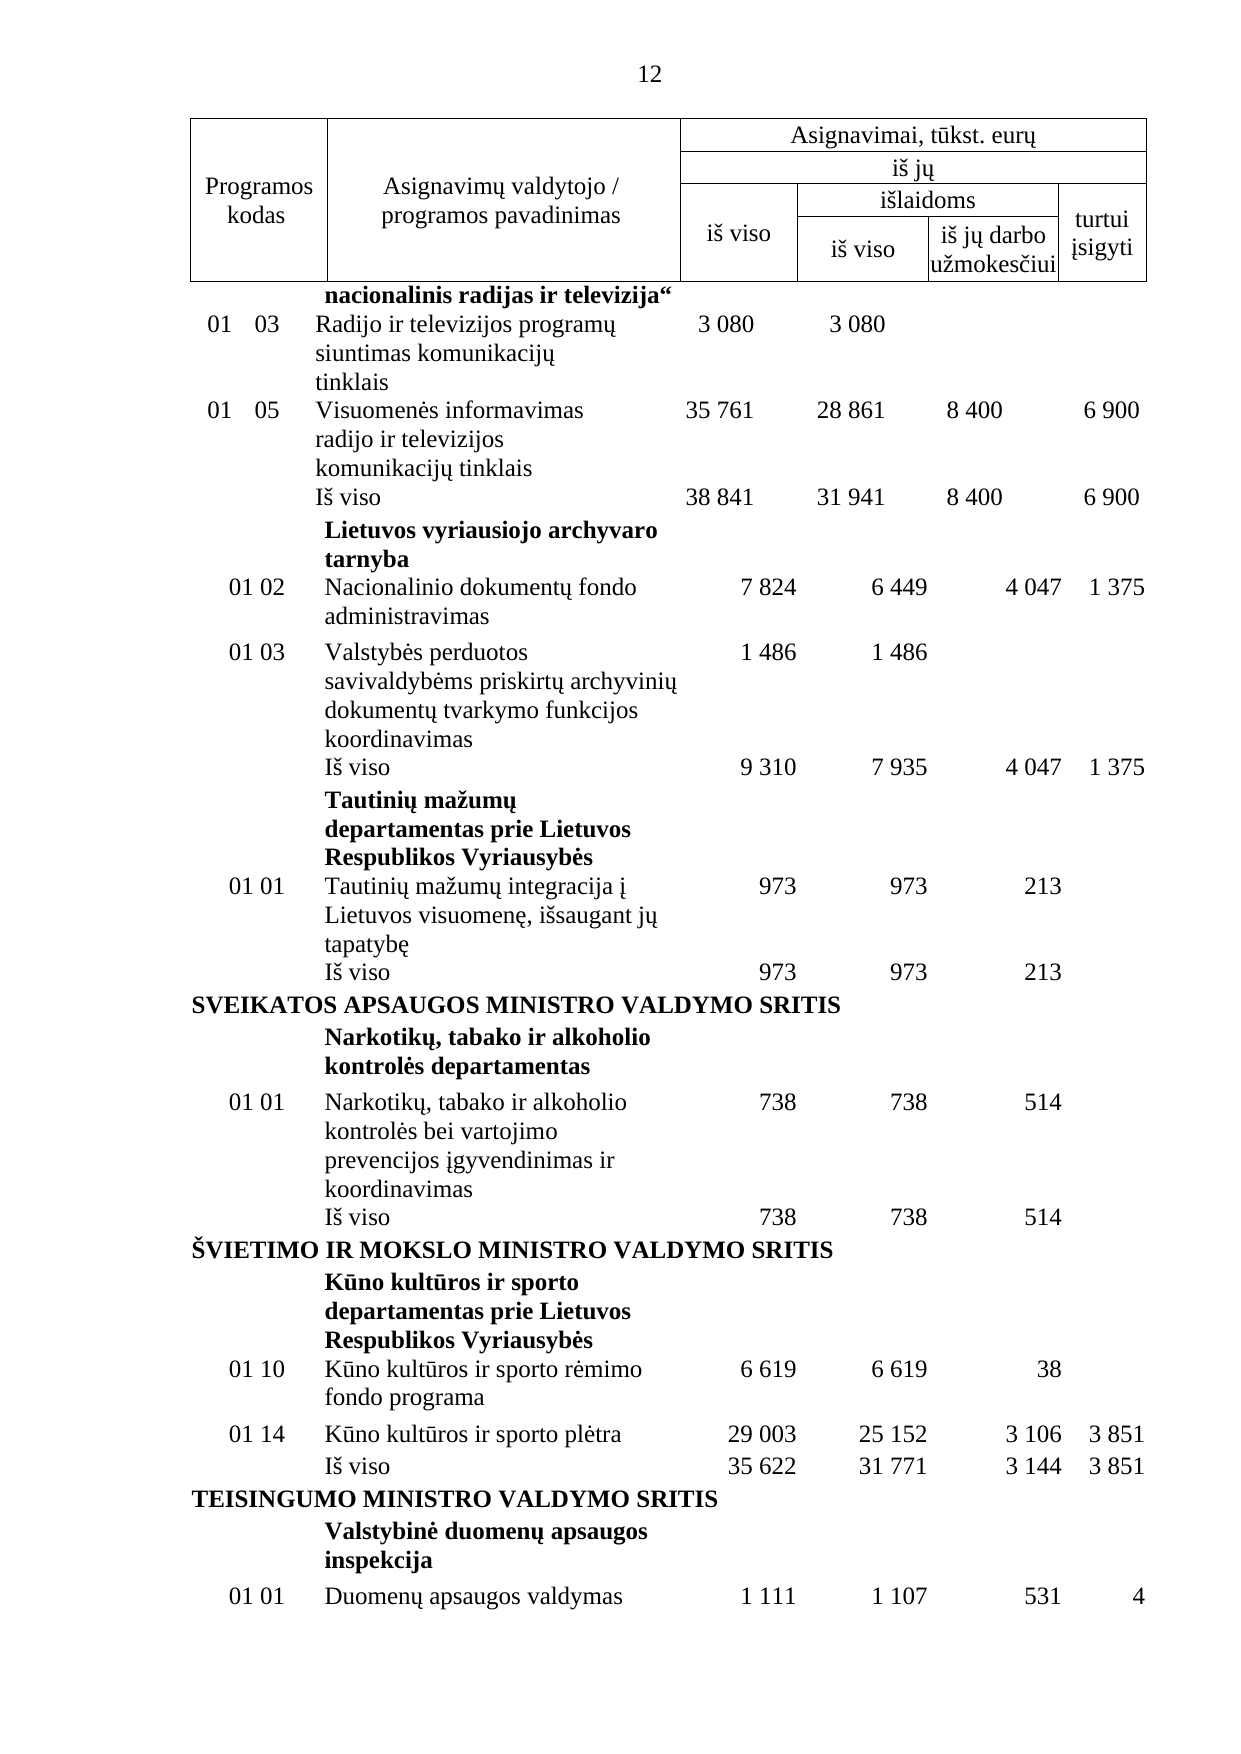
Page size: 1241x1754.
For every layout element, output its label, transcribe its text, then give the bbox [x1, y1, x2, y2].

table_cell [798, 282, 928, 309]
table_cell [1151, 281, 1174, 309]
table_cell [167, 151, 178, 183]
table_cell [190, 1023, 323, 1087]
table_cell [1151, 1419, 1174, 1451]
table_cell 973 [680, 958, 797, 990]
table_cell [1147, 183, 1151, 216]
table_cell [167, 1235, 178, 1267]
table_cell [929, 1023, 1063, 1087]
table_cell [167, 515, 178, 572]
table_cell [167, 990, 178, 1022]
table_cell [1063, 282, 1146, 309]
table_cell [680, 1023, 797, 1087]
table_cell [167, 309, 178, 396]
table_cell [179, 1023, 190, 1087]
table_cell 514 [929, 1203, 1063, 1235]
table_cell [1063, 1203, 1146, 1235]
table_cell Iš viso [323, 958, 680, 990]
table_cell 1 375 [1063, 753, 1146, 785]
table_cell 973 [798, 871, 928, 957]
table_cell [1147, 216, 1151, 281]
table_cell [179, 871, 190, 957]
table_cell [1146, 1484, 1151, 1516]
table_cell 973 [798, 958, 928, 990]
table_cell [167, 1581, 178, 1614]
table_cell [167, 1203, 178, 1235]
table_cell 738 [680, 1088, 797, 1202]
table_cell [1146, 573, 1151, 637]
table_cell [929, 1516, 1063, 1581]
table_cell [190, 282, 323, 309]
table_cell iš viso [798, 217, 928, 281]
table_cell 01 [179, 309, 243, 396]
table_cell 7 935 [798, 753, 928, 785]
table_cell [167, 871, 178, 957]
table_cell [929, 785, 1063, 871]
table_cell [1063, 785, 1146, 871]
table_cell [1151, 990, 1174, 1022]
table_cell [1151, 1581, 1174, 1614]
table_cell [896, 309, 1014, 396]
table_cell [1151, 183, 1174, 216]
table_cell 3 144 [929, 1451, 1063, 1484]
table_header [179, 118, 190, 151]
table_cell [1146, 1419, 1151, 1451]
table_cell [167, 573, 178, 637]
table_cell 01 02 [190, 573, 323, 637]
table_cell [1063, 1516, 1146, 1581]
table_cell [929, 282, 1063, 309]
table_cell [680, 785, 797, 871]
table_cell [798, 515, 928, 572]
table_cell [190, 1451, 323, 1484]
table_cell [1146, 871, 1151, 957]
table_cell 6 900 [1014, 396, 1151, 482]
table_cell [1146, 1354, 1151, 1419]
table_cell [167, 1088, 178, 1202]
table_header [1147, 118, 1151, 151]
table_cell [1151, 871, 1174, 957]
table_cell 6 900 [1014, 482, 1151, 515]
table_cell [190, 785, 323, 871]
table_cell Nacionalinio dokumentų fondo administravimas [323, 573, 680, 637]
table_cell [1014, 309, 1151, 396]
table_cell 01 03 [190, 638, 323, 752]
table_cell [179, 281, 190, 309]
table_cell [1146, 1203, 1151, 1235]
table_header Asignavimai, tūkst. eurų [681, 119, 1146, 151]
table_cell 514 [929, 1088, 1063, 1202]
table_cell 213 [929, 871, 1063, 957]
table_cell [929, 1268, 1063, 1354]
table_cell 28 861 [765, 396, 896, 482]
table_cell Radijo ir televizijos programų siuntimas komunikacijų tinklais [304, 309, 637, 396]
table_cell [167, 1516, 178, 1581]
table_cell Iš viso [323, 1203, 680, 1235]
table_cell [167, 1023, 178, 1087]
table_cell [929, 990, 1063, 1022]
table_cell 7 824 [680, 573, 797, 637]
table_cell Tautinių mažumų integracija į Lietuvos visuomenę, išsaugant jų tapatybę [323, 871, 680, 957]
table_cell 03 [243, 309, 304, 396]
table_cell Narkotikų, tabako ir alkoholio kontrolės bei vartojimo prevencijos įgyvendinimas ir koordinavimas [323, 1088, 680, 1202]
table_cell [1063, 871, 1146, 957]
table_cell [1146, 1516, 1151, 1581]
table_cell [1063, 1088, 1146, 1202]
table_cell iš viso [681, 184, 797, 281]
table_cell 3 080 [637, 309, 765, 396]
table_cell [1151, 785, 1174, 871]
table_cell [1146, 1088, 1151, 1202]
table_cell [1151, 515, 1174, 572]
table_cell [1151, 1023, 1174, 1087]
table_cell 738 [798, 1203, 928, 1235]
table_cell [1146, 785, 1151, 871]
table_cell 1 486 [680, 638, 797, 752]
table_cell [179, 1268, 190, 1354]
table_cell Tautinių mažumų departamentas prie Lietuvos Respublikos Vyriausybės [323, 785, 680, 871]
table_cell [1063, 1484, 1146, 1516]
table_cell [1151, 1088, 1174, 1202]
table_cell 973 [680, 871, 797, 957]
table_cell [167, 396, 178, 482]
table_cell [798, 1484, 928, 1516]
table_cell [190, 1516, 323, 1581]
table_cell [1151, 1235, 1174, 1267]
table_cell [1063, 1235, 1146, 1267]
table_cell 9 310 [680, 753, 797, 785]
table_cell 29 003 [680, 1419, 797, 1451]
table_cell [167, 785, 178, 871]
table_cell 3 851 [1063, 1419, 1146, 1451]
table_cell [1151, 1354, 1174, 1419]
table_cell [1146, 638, 1151, 752]
table_cell [243, 482, 304, 515]
table_cell 1 486 [798, 638, 928, 752]
table_cell [179, 482, 243, 515]
table_cell 31 771 [798, 1451, 928, 1484]
table_cell [798, 1268, 928, 1354]
table_cell 6 619 [680, 1354, 797, 1419]
table_cell 38 [929, 1354, 1063, 1419]
table_cell [929, 638, 1063, 752]
table_cell [1146, 1581, 1151, 1614]
table_cell Kūno kultūros ir sporto rėmimo fondo programa [323, 1354, 680, 1419]
table_cell [1146, 1235, 1151, 1267]
table_cell [1147, 151, 1151, 183]
table_cell [1151, 1268, 1174, 1354]
table_cell [798, 1023, 928, 1087]
table_cell [167, 1354, 178, 1419]
table_cell 01 01 [190, 1088, 323, 1202]
table_cell [167, 1419, 178, 1451]
table_cell [929, 1484, 1063, 1516]
table_cell [929, 1235, 1063, 1267]
table_cell [1146, 990, 1151, 1022]
table_cell [167, 1451, 178, 1484]
table_cell [179, 958, 190, 990]
table_cell Kūno kultūros ir sporto departamentas prie Lietuvos Respublikos Vyriausybės [323, 1268, 680, 1354]
table_cell 38 841 [637, 482, 765, 515]
table_cell 3 080 [765, 309, 896, 396]
table_cell [1151, 958, 1174, 990]
table_cell nacionalinis radijas ir televizija“ [323, 282, 680, 309]
table_cell [179, 151, 190, 183]
table_cell 4 [1063, 1581, 1146, 1614]
table_cell [167, 958, 178, 990]
table_cell [680, 1268, 797, 1354]
table_cell [680, 1516, 797, 1581]
table_cell [167, 183, 178, 216]
table_cell 4 047 [929, 573, 1063, 637]
table_cell [1063, 638, 1146, 752]
table_cell iš jų darbo užmokesčiui [929, 217, 1058, 281]
table_cell [1151, 1484, 1174, 1516]
table_cell [1151, 396, 1174, 482]
table_header [1151, 118, 1174, 151]
table_cell [167, 1268, 178, 1354]
table_cell 3 851 [1063, 1451, 1146, 1484]
table_cell [179, 990, 190, 1022]
table_cell Valstybės perduotos savivaldybėms priskirtų archyvinių dokumentų tvarkymo funkcijos koordinavimas [323, 638, 680, 752]
table_cell 05 [243, 396, 304, 482]
table_header Asignavimų valdytojo / programos pavadinimas [328, 119, 680, 281]
table_cell [179, 1235, 190, 1267]
table_cell Valstybinė duomenų apsaugos inspekcija [323, 1516, 680, 1581]
table_cell 01 10 [190, 1354, 323, 1419]
table_cell [1063, 958, 1146, 990]
table_cell iš jų [681, 152, 1146, 183]
table_cell [1146, 1268, 1151, 1354]
table_cell Iš viso [323, 753, 680, 785]
table_cell [1151, 216, 1174, 281]
table_cell 8 400 [896, 482, 1014, 515]
table_header [167, 118, 178, 151]
table_cell Iš viso [304, 482, 637, 515]
table_cell 8 400 [896, 396, 1014, 482]
table_cell [1146, 281, 1151, 309]
table_cell SVEIKATOS APSAUGOS MINISTRO VALDYMO SRITIS [190, 990, 928, 1022]
table_cell TEISINGUMO MINISTRO VALDYMO SRITIS [190, 1484, 797, 1516]
table_cell Visuomenės informavimas radijo ir televizijos komunikacijų tinklais [304, 396, 637, 482]
table_cell [680, 282, 797, 309]
table_cell 31 941 [765, 482, 896, 515]
table_cell [1146, 1023, 1151, 1087]
table_cell [179, 216, 190, 281]
table_cell 01 14 [190, 1419, 323, 1451]
table_cell [167, 638, 178, 752]
table_cell 01 01 [190, 871, 323, 957]
table_cell [190, 958, 323, 990]
table_cell [179, 1354, 190, 1419]
table_cell [798, 1516, 928, 1581]
table_cell 738 [798, 1088, 928, 1202]
table_cell 1 107 [798, 1581, 928, 1614]
table_cell [179, 573, 190, 637]
table_cell ŠVIETIMO IR MOKSLO MINISTRO VALDYMO SRITIS [190, 1235, 928, 1267]
table_cell 35 761 [637, 396, 765, 482]
table_cell 1 375 [1063, 573, 1146, 637]
table_cell [179, 1088, 190, 1202]
table_cell [167, 753, 178, 785]
table_cell [1146, 515, 1151, 572]
table_cell [1146, 1451, 1151, 1484]
table_cell [179, 1203, 190, 1235]
table_cell [179, 638, 190, 752]
table_cell [1151, 1203, 1174, 1235]
table_header Programos kodas [191, 119, 327, 281]
table_cell Duomenų apsaugos valdymas [323, 1581, 680, 1614]
table_cell [1151, 638, 1174, 752]
table_cell [1063, 1354, 1146, 1419]
table_cell 4 047 [929, 753, 1063, 785]
table_cell [167, 482, 178, 515]
table_cell [680, 515, 797, 572]
table_cell [1151, 482, 1174, 515]
table_cell [167, 216, 178, 281]
table_cell [167, 281, 178, 309]
table_cell 531 [929, 1581, 1063, 1614]
table_cell [179, 1451, 190, 1484]
table_cell [1151, 573, 1174, 637]
table_cell [190, 753, 323, 785]
table_cell turtui įsigyti [1059, 184, 1146, 281]
table_cell [1151, 1516, 1174, 1581]
table_cell 213 [929, 958, 1063, 990]
table_cell [1063, 515, 1146, 572]
table_cell [190, 515, 323, 572]
table_cell 6 449 [798, 573, 928, 637]
table_cell [1151, 151, 1174, 183]
table_cell [1063, 1023, 1146, 1087]
table_cell [929, 515, 1063, 572]
table_cell [1063, 990, 1146, 1022]
table_cell [190, 1268, 323, 1354]
table_cell 6 619 [798, 1354, 928, 1419]
table_cell [1146, 753, 1151, 785]
table_cell [179, 1419, 190, 1451]
table_cell [179, 183, 190, 216]
table_cell [798, 785, 928, 871]
table_cell 01 01 [190, 1581, 323, 1614]
table_cell [1151, 753, 1174, 785]
table_cell [190, 1203, 323, 1235]
table_cell Iš viso [323, 1451, 680, 1484]
table_cell 35 622 [680, 1451, 797, 1484]
table_cell Kūno kultūros ir sporto plėtra [323, 1419, 680, 1451]
table_cell [179, 1516, 190, 1581]
table_cell 25 152 [798, 1419, 928, 1451]
table_cell [179, 1484, 190, 1516]
table_cell 738 [680, 1203, 797, 1235]
table_cell [179, 515, 190, 572]
table_cell [179, 785, 190, 871]
table_cell [1151, 1451, 1174, 1484]
table_cell Narkotikų, tabako ir alkoholio kontrolės departamentas [323, 1023, 680, 1087]
table_cell [1146, 958, 1151, 990]
table_cell 1 111 [680, 1581, 797, 1614]
table_cell Lietuvos vyriausiojo archyvaro tarnyba [323, 515, 680, 572]
table_cell 3 106 [929, 1419, 1063, 1451]
table_cell [167, 1484, 178, 1516]
table_cell [1063, 1268, 1146, 1354]
table_cell išlaidoms [798, 184, 1058, 216]
table_cell 01 [179, 396, 243, 482]
table_cell [179, 753, 190, 785]
table_cell [179, 1581, 190, 1614]
table_cell [1151, 309, 1174, 396]
